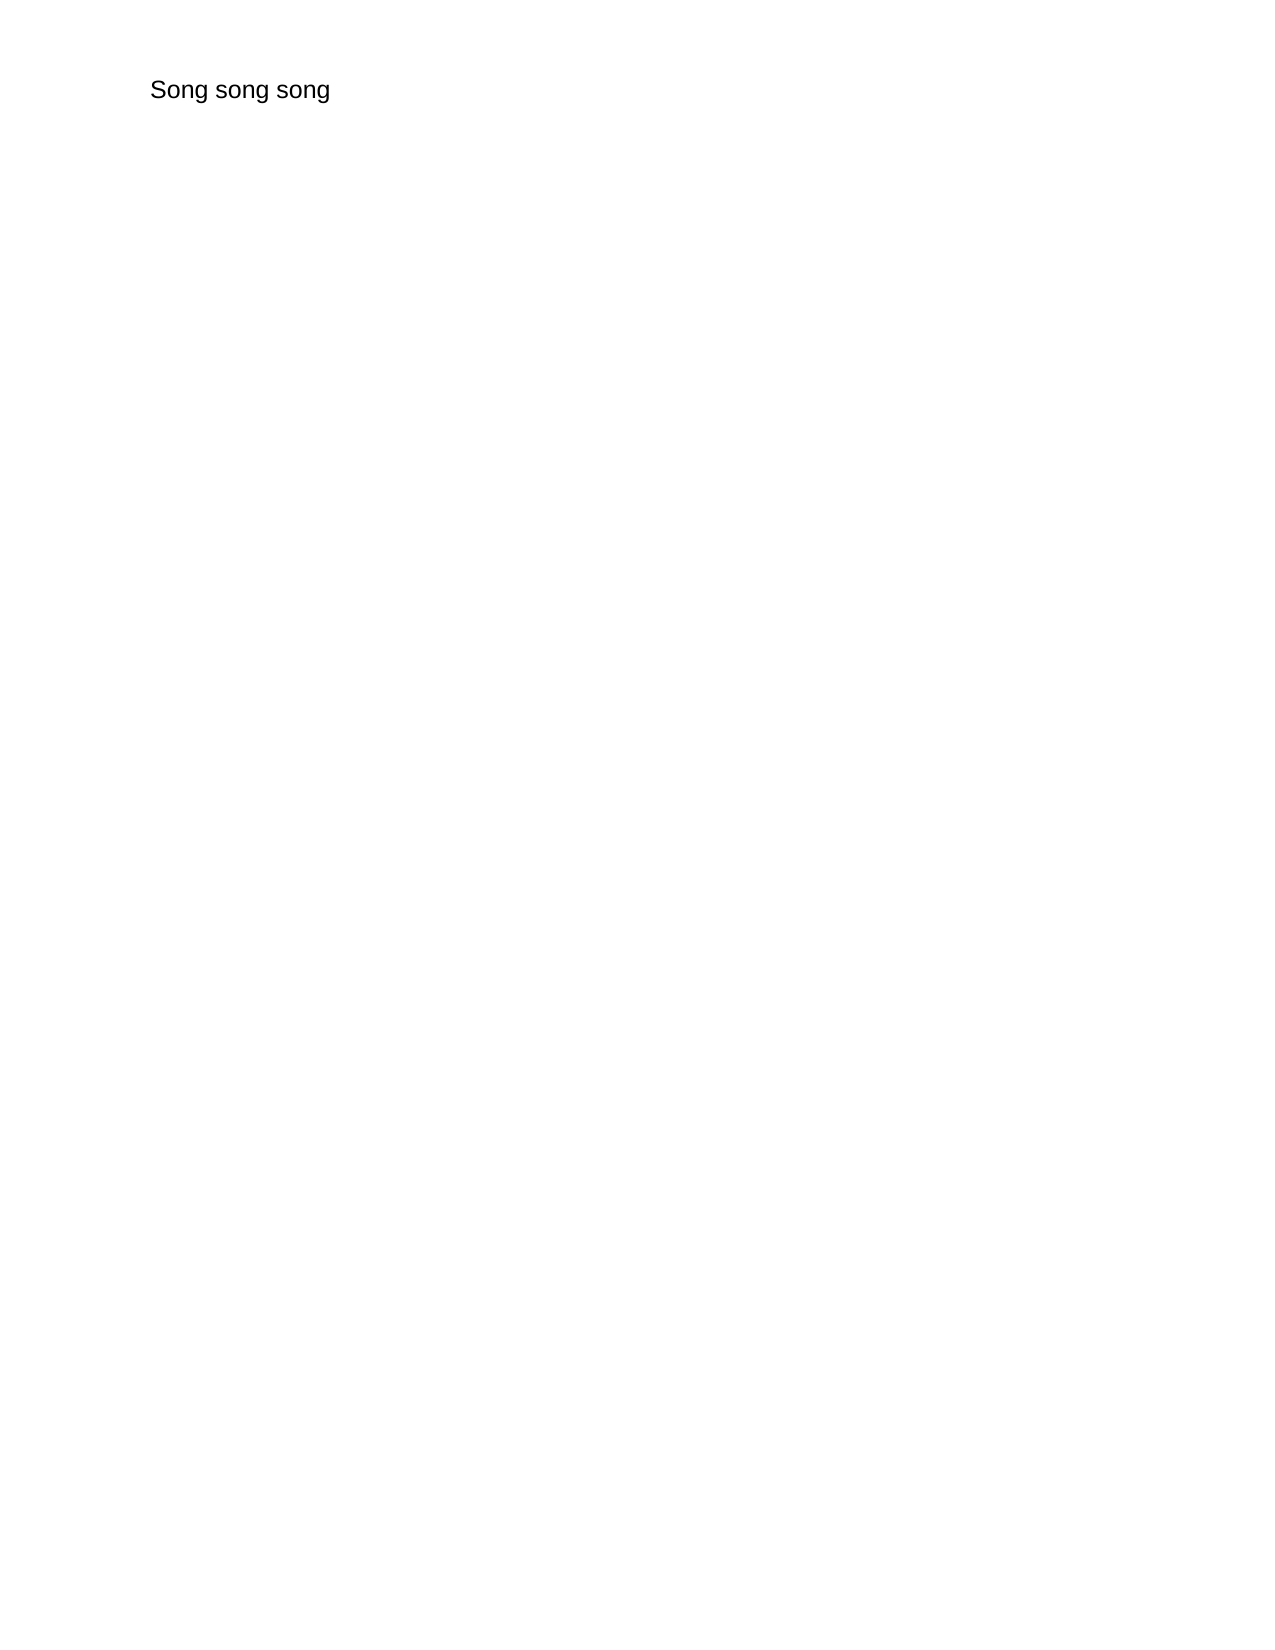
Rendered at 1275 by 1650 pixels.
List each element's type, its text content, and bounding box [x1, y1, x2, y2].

text Song song song [150, 75, 1125, 104]
